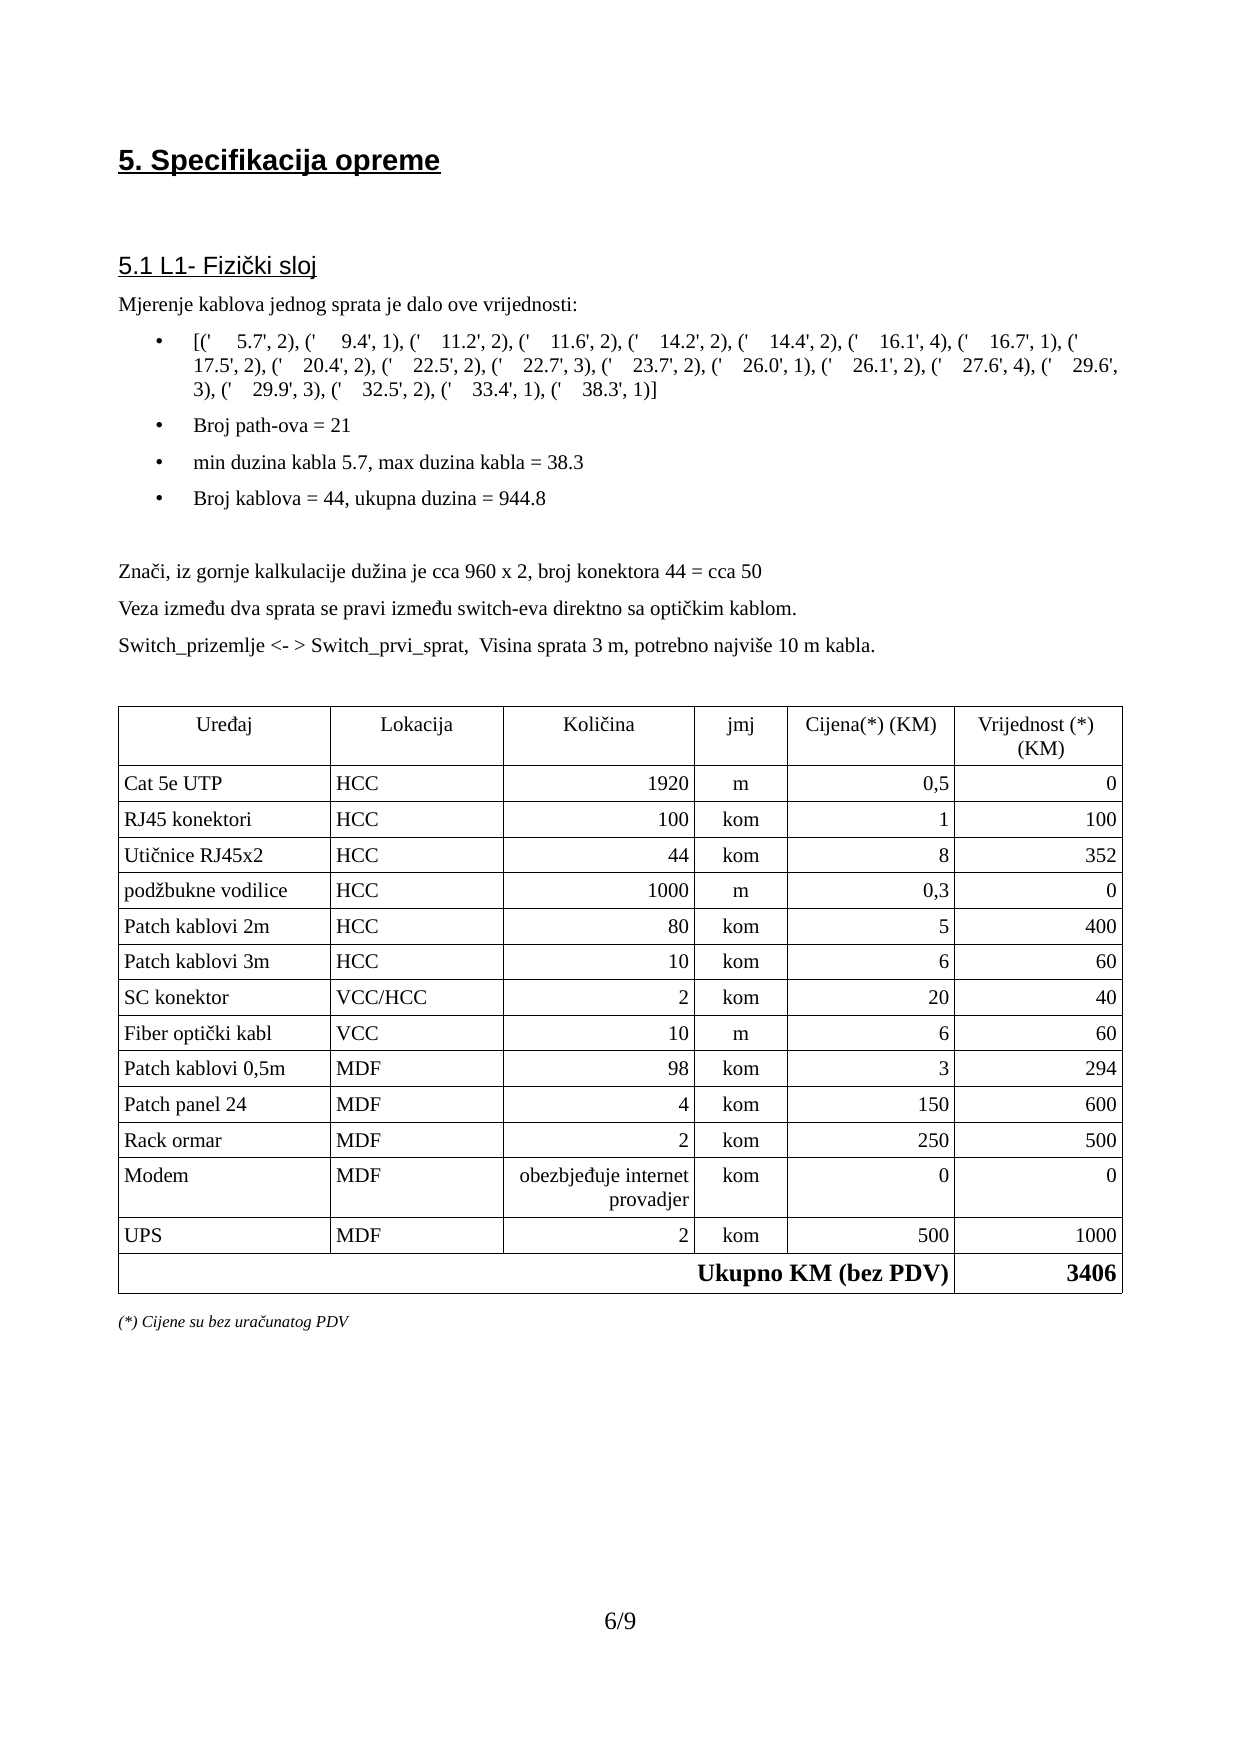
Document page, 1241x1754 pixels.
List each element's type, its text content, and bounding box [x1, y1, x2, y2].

list [(' 5.7', 2), (' 9.4', 1), (' 11.2', 2), (' 11.6', 2), (' 14.2', 2), (' 14.4', 2), (' 16.1', 4), (' 16.7', 1), (' 17.5', 2), (' 20.4', 2), (' 22.5', 2), (' 22.7', 3), (' 23.7', 2), (' 26.0', 1), (' 26.1', 2), (' 27.6', 4), (' 29.6', 3), (' 29.9', 3), (' 32.5', 2), (' 33.4', 1), (' 38.3', 1)] [156, 328, 1122, 401]
table_header Cijena(*) (KM) [788, 707, 954, 765]
subtitle 5.1 L1- Fizički sloj [118, 251, 1122, 279]
table_cell HCC [331, 945, 503, 979]
table_cell SC konektor [119, 980, 330, 1015]
table_cell 250 [788, 1123, 954, 1157]
table_cell 60 [955, 1016, 1122, 1050]
table_cell m [695, 873, 787, 908]
table_cell HCC [331, 766, 503, 801]
table_cell 2 [504, 980, 694, 1015]
table_cell 100 [955, 802, 1122, 837]
table_cell 60 [955, 945, 1122, 979]
table_cell kom [695, 945, 787, 979]
table_cell 1 [788, 802, 954, 837]
table_cell 10 [504, 1016, 694, 1050]
list Broj kablova = 44, ukupna duzina = 944.8 [156, 486, 1122, 510]
table_cell Patch kablovi 2m [119, 909, 330, 943]
table_cell 2 [504, 1123, 694, 1157]
list min duzina kabla 5.7, max duzina kabla = 38.3 [156, 450, 1122, 474]
table_cell VCC/HCC [331, 980, 503, 1015]
text Mjerenje kablova jednog sprata je dalo ove vrijednosti: [118, 292, 1122, 316]
table_cell Patch kablovi 3m [119, 945, 330, 979]
table_cell HCC [331, 802, 503, 837]
table_cell 0 [788, 1158, 954, 1217]
table_cell kom [695, 802, 787, 837]
table_cell Fiber optički kabl [119, 1016, 330, 1050]
table_cell m [695, 1016, 787, 1050]
table_cell Patch panel 24 [119, 1087, 330, 1122]
table_cell 20 [788, 980, 954, 1015]
table_header Vrijednost (*) (KM) [955, 707, 1122, 765]
table_cell 150 [788, 1087, 954, 1122]
table_cell kom [695, 1051, 787, 1086]
table_cell kom [695, 838, 787, 872]
subtitle 5. Specifikacija opreme [118, 143, 1122, 177]
table_cell MDF [331, 1123, 503, 1157]
table_cell kom [695, 1087, 787, 1122]
table_cell MDF [331, 1087, 503, 1122]
table_cell kom [695, 1218, 787, 1253]
table_cell HCC [331, 873, 503, 908]
text Switch_prizemlje <- > Switch_prvi_sprat, Visina sprata 3 m, potrebno najviše 10 m kabla. [118, 633, 1122, 657]
table_cell 6 [788, 1016, 954, 1050]
table_cell obezbjeđuje internet provadjer [504, 1158, 694, 1217]
table_cell RJ45 konektori [119, 802, 330, 837]
table_cell 5 [788, 909, 954, 943]
table_cell 294 [955, 1051, 1122, 1086]
text Znači, iz gornje kalkulacije dužina je cca 960 x 2, broj konektora 44 = cca 50 [118, 559, 1122, 583]
table_cell kom [695, 909, 787, 943]
table_cell 4 [504, 1087, 694, 1122]
text (*) Cijene su bez uračunatog PDV [118, 1294, 1122, 1331]
table_cell podžbukne vodilice [119, 873, 330, 908]
table_cell kom [695, 980, 787, 1015]
text Veza između dva sprata se pravi između switch-eva direktno sa optičkim kablom. [118, 596, 1122, 620]
table_cell 500 [955, 1123, 1122, 1157]
table_cell 98 [504, 1051, 694, 1086]
table_cell MDF [331, 1218, 503, 1253]
table_cell Modem [119, 1158, 330, 1217]
table_cell 400 [955, 909, 1122, 943]
table_cell Utičnice RJ45x2 [119, 838, 330, 872]
table_cell Rack ormar [119, 1123, 330, 1157]
table_header Količina [504, 707, 694, 765]
list Broj path-ova = 21 [156, 413, 1122, 437]
table_cell 1000 [504, 873, 694, 908]
table_header jmj [695, 707, 787, 765]
table_cell m [695, 766, 787, 801]
table_cell MDF [331, 1158, 503, 1217]
table_cell HCC [331, 909, 503, 943]
table_cell VCC [331, 1016, 503, 1050]
table_cell 2 [504, 1218, 694, 1253]
table_cell 1000 [955, 1218, 1122, 1253]
table_cell HCC [331, 838, 503, 872]
table_cell 44 [504, 838, 694, 872]
table_cell kom [695, 1123, 787, 1157]
table_cell 10 [504, 945, 694, 979]
table_cell 40 [955, 980, 1122, 1015]
table_cell 80 [504, 909, 694, 943]
table_header Lokacija [331, 707, 503, 765]
table_cell Ukupno KM (bez PDV) [119, 1254, 954, 1293]
table_cell 0,3 [788, 873, 954, 908]
table_cell Patch kablovi 0,5m [119, 1051, 330, 1086]
table_cell 6 [788, 945, 954, 979]
table_cell 352 [955, 838, 1122, 872]
table_cell UPS [119, 1218, 330, 1253]
table_cell 500 [788, 1218, 954, 1253]
table_cell 600 [955, 1087, 1122, 1122]
table_cell 0,5 [788, 766, 954, 801]
table_cell 4666 [955, 1254, 1122, 1293]
table_cell Cat 5e UTP [119, 766, 330, 801]
table_cell 300 [955, 873, 1122, 908]
table_cell 3 [788, 1051, 954, 1086]
table_cell MDF [331, 1051, 503, 1086]
table_cell 100 [504, 802, 694, 837]
table_cell 8 [788, 838, 954, 872]
table_cell 960 [955, 766, 1122, 801]
table_cell 1920 [504, 766, 694, 801]
table_cell kom [695, 1158, 787, 1217]
table_header Uređaj [119, 707, 330, 765]
table_cell 0 [955, 1158, 1122, 1217]
